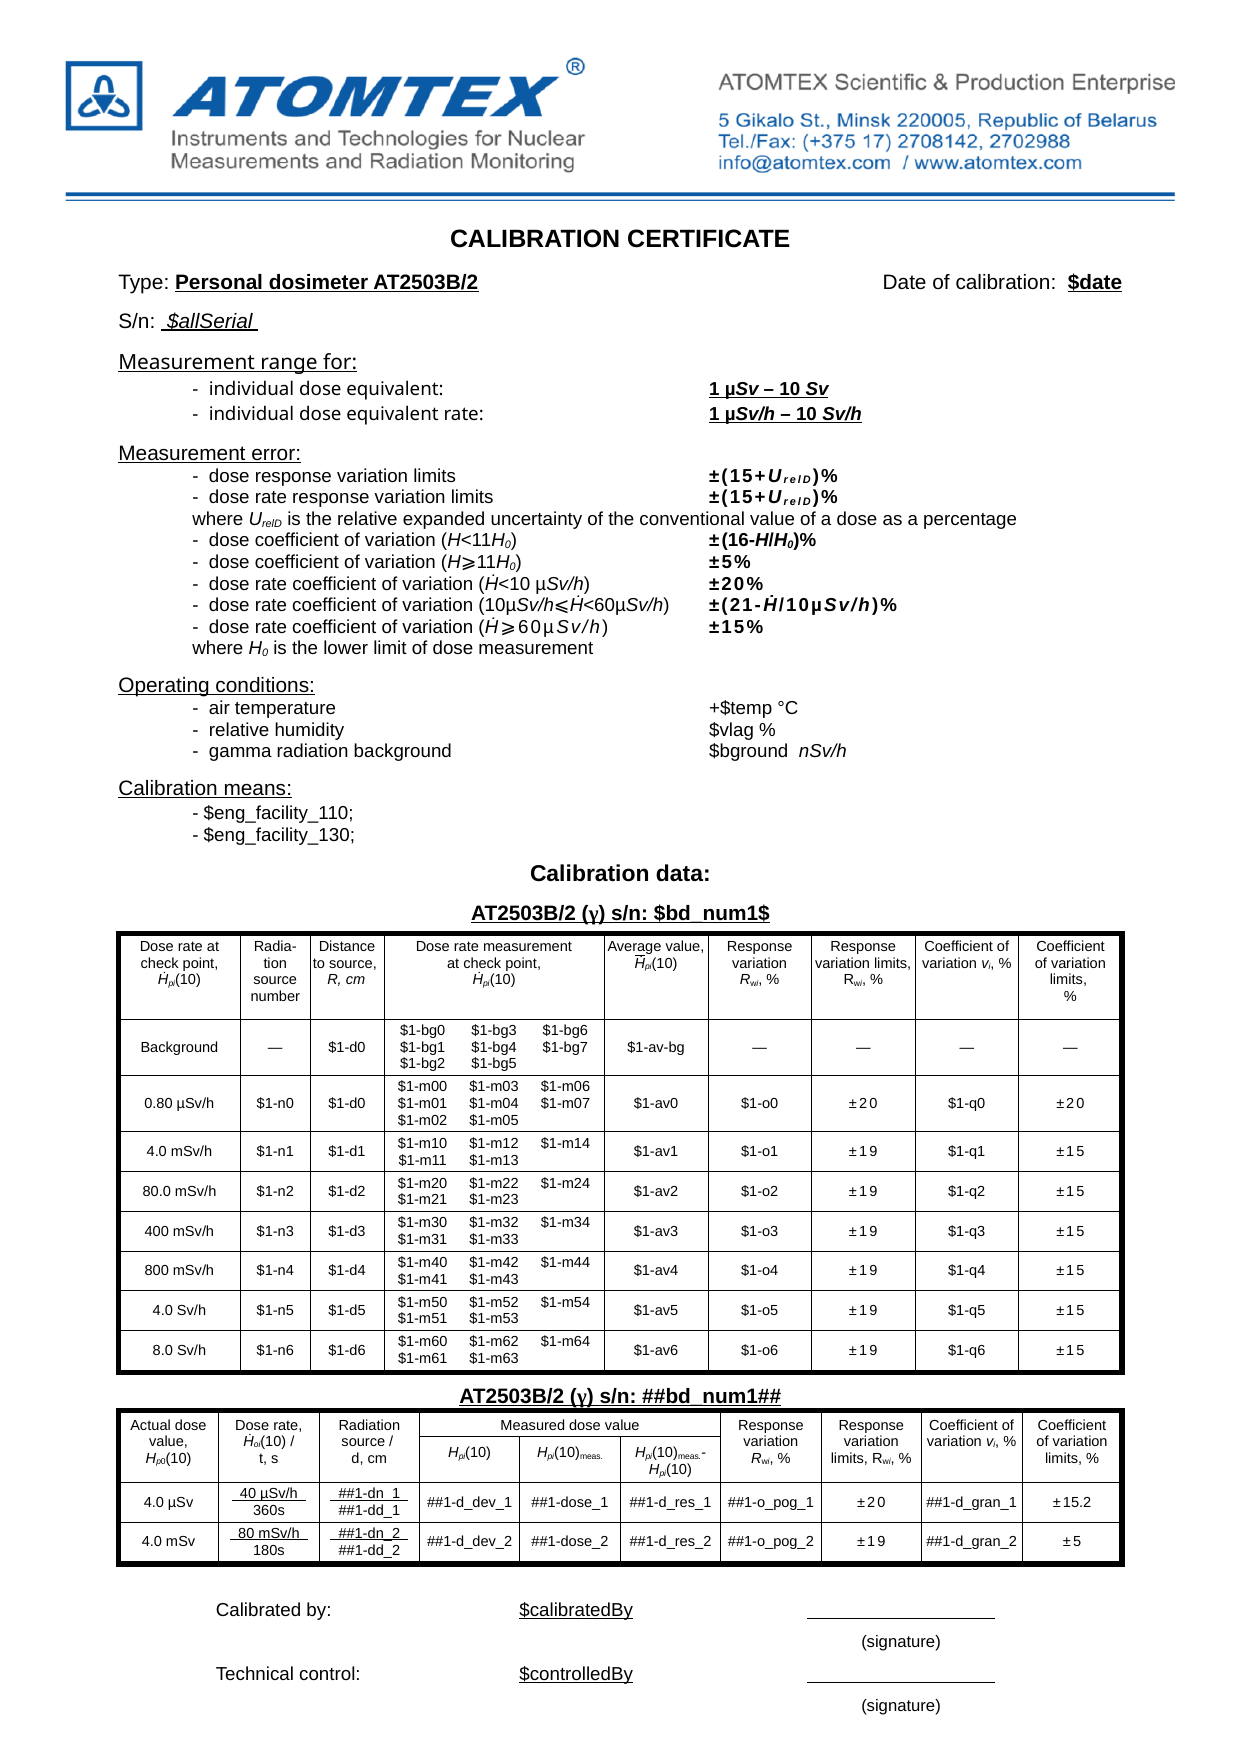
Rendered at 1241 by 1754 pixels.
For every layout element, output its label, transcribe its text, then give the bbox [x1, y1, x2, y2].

text - dose response variation limits ±(15+UrelD)% - dose rate response variation limits ±(15+UrelD)% where UrelD is the relative expanded uncertainty of the conventional value of a dose as a percentage [118, 464, 1122, 529]
table_cell ±15 [1019, 1252, 1119, 1290]
table_cell Dose rate, Ḣoi(10) / t, s [219, 1413, 319, 1482]
table_cell ±15 [1019, 1291, 1119, 1330]
text Measurement range for: - individual dose equivalent: 1 µSv – 10 Sv - individual dose equivalent rate: 1 µSv/h – 10 Sv/h [118, 347, 1122, 441]
table_cell $1-o1 [709, 1132, 811, 1171]
text Calibration data: [118, 860, 1122, 886]
table_cell $1-av5 [605, 1291, 708, 1330]
table_cell ±15 [1019, 1132, 1119, 1171]
table_cell $1-q5 [916, 1291, 1018, 1330]
table_cell $1-m20 $1-m21 $1-m22 $1-m23 $1-m24 [385, 1172, 604, 1211]
table_cell ##1-d_gran_1 [922, 1483, 1022, 1522]
table_cell $1-n2 [241, 1172, 310, 1211]
table_cell ±19 [822, 1523, 921, 1561]
table_cell $1-m00 $1-m01 $1-m02 $1-m03 $1-m04 $1-m05 $1-m06 $1-m07 [385, 1076, 604, 1131]
table_cell 400 mSv/h [121, 1212, 240, 1251]
table_cell $1-m50 $1-m51 $1-m52 $1-m53 $1-m54 [385, 1291, 604, 1330]
table_cell $1-m60 $1-m61 $1-m62 $1-m63 $1-m64 [385, 1331, 604, 1369]
table_cell Dose rate at check point, Ḣpi(10) [121, 936, 240, 1018]
table_header [771, 1594, 1030, 1626]
table_cell — [241, 1020, 310, 1075]
table_cell ##1-dose_2 [520, 1523, 620, 1561]
table_cell ##1-d_res_2 [621, 1523, 720, 1561]
table_cell Dose rate measurement at check point, Ḣpi(10) [385, 936, 604, 1018]
table_cell $1-d1 [311, 1132, 384, 1171]
table_cell $1-av-bg [605, 1020, 708, 1075]
table_cell 4.0 Sv/h [121, 1291, 240, 1330]
table_cell $1-av4 [605, 1252, 708, 1290]
table_cell $1-m40 $1-m41 $1-m42 $1-m43 $1-m44 [385, 1252, 604, 1290]
table_cell Radiation source / d, cm [320, 1413, 419, 1482]
table_cell $1-n3 [241, 1212, 310, 1251]
text Operating conditions: - air temperature +$temp °C - relative humidity $vlag % - gamma radiation background $bground nSv/h [118, 673, 1122, 762]
table_cell Coefficient of variation vi, % [916, 936, 1018, 1018]
table_cell 80.0 mSv/h [121, 1172, 240, 1211]
table_cell $1-q6 [916, 1331, 1018, 1369]
table_cell ±15 [1019, 1212, 1119, 1251]
table_cell $1-q1 [916, 1132, 1018, 1171]
table_cell Distance to source, R, сm [311, 936, 384, 1018]
table_cell $1-n5 [241, 1291, 310, 1330]
table_cell ±20 [1019, 1076, 1119, 1131]
table_cell $1-q3 [916, 1212, 1018, 1251]
table_cell 4.0 mSv [121, 1523, 218, 1561]
table_header AT2503B/2 (γ) s/n: $bd_num1$ [118, 886, 1122, 931]
table_cell ##1-dn_1 ##1-dd_1 [320, 1483, 419, 1522]
table_cell $1-m30 $1-m31 $1-m32 $1-m33 $1-m34 [385, 1212, 604, 1251]
table_cell $1-o6 [709, 1331, 811, 1369]
table_cell [210, 1626, 513, 1657]
table_cell ##1-d_dev_2 [420, 1523, 519, 1561]
table_cell ±15 [1019, 1331, 1119, 1369]
table_cell $controlledBy [514, 1657, 771, 1690]
table_cell — [812, 1020, 915, 1075]
table_cell ±20 [822, 1483, 921, 1522]
table_cell $1-d2 [311, 1172, 384, 1211]
table_cell ±19 [812, 1331, 915, 1369]
table_header $calibratedBy [514, 1594, 771, 1626]
table_cell $1-q4 [916, 1252, 1018, 1290]
text Measurement error: [118, 441, 1122, 464]
table_cell Technical control: [210, 1657, 513, 1690]
table_cell $1-o5 [709, 1291, 811, 1330]
table_cell ±15 [1019, 1172, 1119, 1211]
text Calibration means: - $eng_facility_110; - $eng_facility_130; [118, 776, 1122, 860]
table_cell $1-n0 [241, 1076, 310, 1131]
table_cell $1-d5 [311, 1291, 384, 1330]
table_cell ±19 [812, 1252, 915, 1290]
table_cell Background [121, 1020, 240, 1075]
table_cell $1-av1 [605, 1132, 708, 1171]
table_cell 0.80 µSv/h [121, 1076, 240, 1131]
text - dose coefficient of variation (H<11H0) ±(16-H/H0)% - dose coefficient of variation (H⩾11H0) ±5% - dose rate coefficient of variation (Ḣ<10 µSv/h) ±20% - dose rate coefficient of variation (10µSv/h⩽Ḣ<60µSv/h) ±(21-Ḣ/10µSv/h)% - dose rate coefficient of variation (Ḣ⩾60µSv/h) ±15% where H0 is the lower limit of dose measurement [118, 529, 1122, 659]
table_cell ±19 [812, 1212, 915, 1251]
table_cell $1-bg0 $1-bg1 $1-bg2 $1-bg3 $1-bg4 $1-bg5 $1-bg6 $1-bg7 [385, 1020, 604, 1075]
table_cell $1-o0 [709, 1076, 811, 1131]
table_cell $1-d0 [311, 1076, 384, 1131]
table_cell ±5 [1023, 1523, 1119, 1561]
text S/n: $allSerial [118, 308, 1122, 332]
table_cell Coefficient of variation limits, % [1023, 1413, 1119, 1482]
table_cell Coefficient of variation limits, % [1019, 936, 1119, 1018]
table_cell Actual dose value, Hp0(10) [121, 1413, 218, 1482]
table_cell $1-o3 [709, 1212, 811, 1251]
table_cell $1-q0 [916, 1076, 1018, 1131]
table_cell 4.0 mSv/h [121, 1132, 240, 1171]
table_cell $1-o2 [709, 1172, 811, 1211]
table_cell Response variation Rwi, % [709, 936, 811, 1018]
table_cell $1-d3 [311, 1212, 384, 1251]
table_cell ##1-d_res_1 [621, 1483, 720, 1522]
table_cell ±20 [812, 1076, 915, 1131]
table_cell Average value, Ḣpi(10) [605, 936, 708, 1018]
table_cell ±19 [812, 1172, 915, 1211]
table_cell Response variation Rwi, % [721, 1413, 821, 1482]
table_cell 40 µSv/h 360s [219, 1483, 319, 1522]
table_cell ##1-dn_2 ##1-dd_2 [320, 1523, 419, 1561]
table_cell — [709, 1020, 811, 1075]
table_cell $1-n6 [241, 1331, 310, 1369]
table_cell 800 mSv/h [121, 1252, 240, 1290]
table_cell Response variation limits, Rwi, % [812, 936, 915, 1018]
table_cell $1-av3 [605, 1212, 708, 1251]
table_cell $1-av2 [605, 1172, 708, 1211]
table_cell ±15.2 [1023, 1483, 1119, 1522]
table_cell $1-av0 [605, 1076, 708, 1131]
table_cell ±19 [812, 1291, 915, 1330]
table_cell 4.0 µSv [121, 1483, 218, 1522]
table_cell ##1-dose_1 [520, 1483, 620, 1522]
table_cell 80 mSv/h 180s [219, 1523, 319, 1561]
table_cell $1-av6 [605, 1331, 708, 1369]
table_cell Hpi(10) [420, 1437, 519, 1482]
table_cell ##1-o_pog_2 [721, 1523, 821, 1561]
table_cell $1-q2 [916, 1172, 1018, 1211]
table_cell — [916, 1020, 1018, 1075]
table_cell — [1019, 1020, 1119, 1075]
table_cell $1-d6 [311, 1331, 384, 1369]
table_header AT2503B/2 (γ) s/n: ##bd_num1## [118, 1375, 1122, 1408]
table_cell $1-d4 [311, 1252, 384, 1290]
table_header Calibrated by: [210, 1594, 513, 1626]
table_cell $1-m10 $1-m11 $1-m12 $1-m13 $1-m14 [385, 1132, 604, 1171]
table_cell Hpi(10)meas. [520, 1437, 620, 1482]
table_cell [771, 1657, 1030, 1690]
text Type: Personal dosimeter AT2503B/2 Date of calibration: $date [118, 270, 1122, 294]
text CALIBRATION CERTIFICATE [118, 224, 1122, 253]
table_cell (signature) [771, 1690, 1030, 1721]
table_cell ±19 [812, 1132, 915, 1171]
table_cell Coefficient of variation vi, % [922, 1413, 1022, 1482]
table_cell ##1-o_pog_1 [721, 1483, 821, 1522]
table_cell [514, 1690, 771, 1721]
table_cell Hpi(10)meas.-Hpi(10) [621, 1437, 720, 1482]
table_cell 8.0 Sv/h [121, 1331, 240, 1369]
table_cell Radia-tion source number [241, 936, 310, 1018]
table_cell Measured dose value [420, 1413, 720, 1436]
table_cell ##1-d_gran_2 [922, 1523, 1022, 1561]
table_cell [514, 1626, 771, 1657]
table_cell [210, 1690, 513, 1721]
table_cell ##1-d_dev_1 [420, 1483, 519, 1522]
table_cell (signature) [771, 1626, 1030, 1657]
table_cell Response variation limits, Rwi, % [822, 1413, 921, 1482]
table_cell $1-o4 [709, 1252, 811, 1290]
table_cell $1-n4 [241, 1252, 310, 1290]
table_cell $1-d0 [311, 1020, 384, 1075]
table_cell $1-n1 [241, 1132, 310, 1171]
